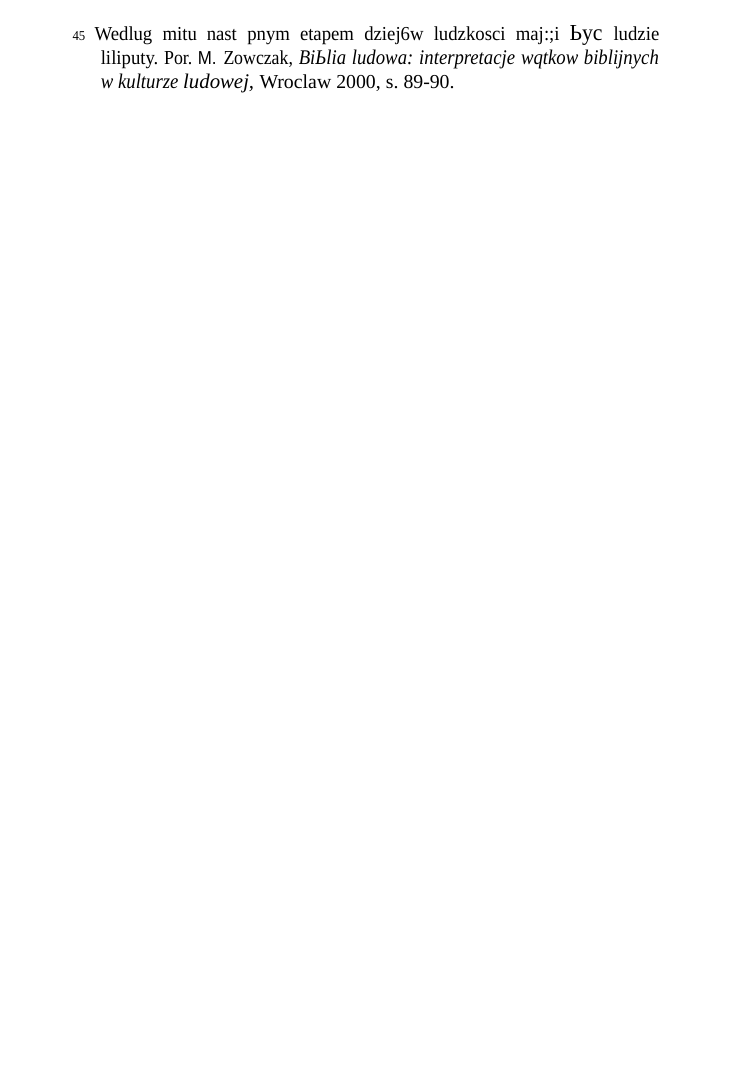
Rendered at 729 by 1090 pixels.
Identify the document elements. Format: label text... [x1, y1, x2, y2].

text 45 Wedlug mitu nast pnym etapem dziej6w ludzkosci maj:;i Ьус ludzie liliputy. Por. М. Zowczak, ВіЬlіа ludowa: interpretacje wqtkow biblijnych w kulturze ludowej, Wroclaw 2000, s. 89-90. [72, 19, 659, 93]
